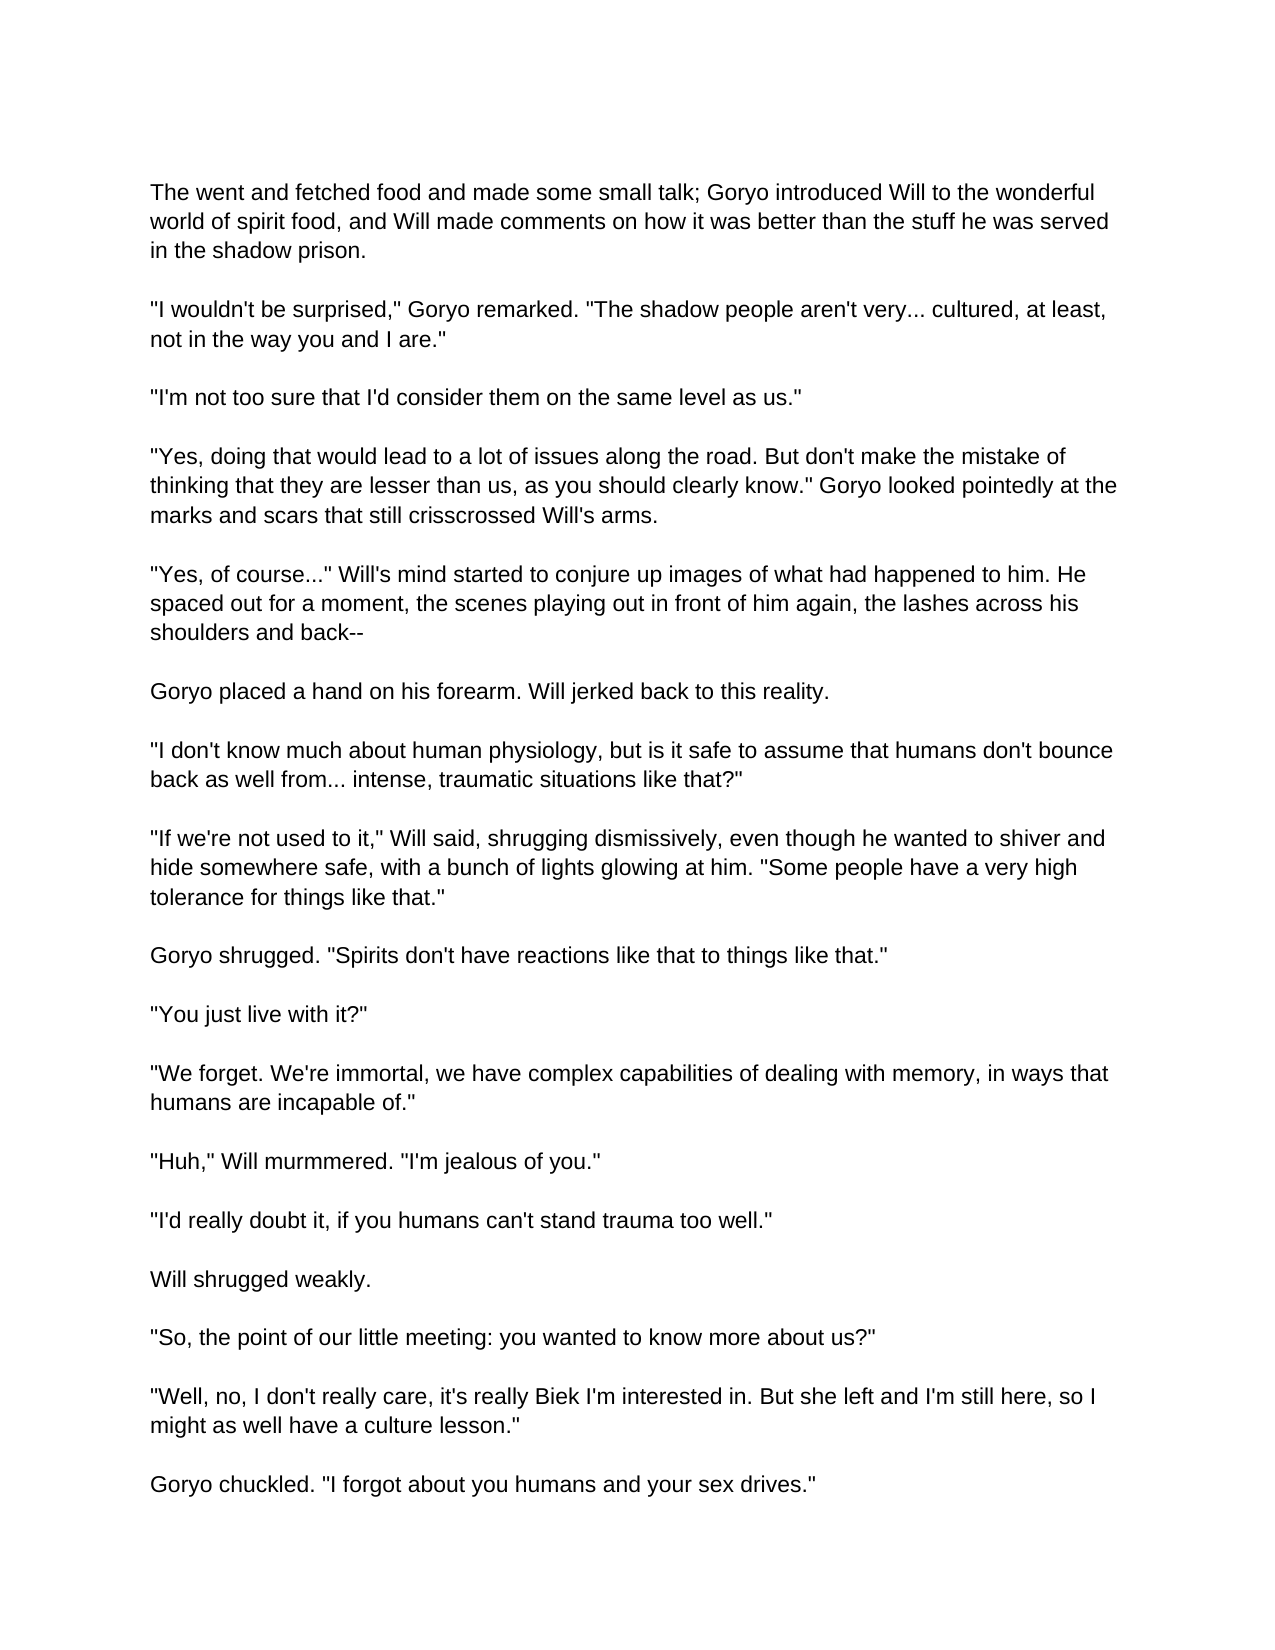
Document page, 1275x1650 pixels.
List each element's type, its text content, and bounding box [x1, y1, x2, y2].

text "So, the point of our little meeting: you wanted to know more about us?" [150, 1325, 1125, 1351]
text The went and fetched food and made some small talk; Goryo introduced Will to the wonderful world of spirit food, and Will made comments on how it was better than the stuff he was served in the shadow prison. [150, 179, 1125, 264]
text "Yes, doing that would lead to a lot of issues along the road. But don't make the mistake of thinking that they are lesser than us, as you should clearly know." Goryo looked pointedly at the marks and scars that still crisscrossed Will's arms. [150, 444, 1125, 528]
text Will shrugged weakly. [150, 1266, 1125, 1292]
text "I'm not too sure that I'd consider them on the same level as us." [150, 385, 1125, 411]
text "Well, no, I don't really care, it's really Biek I'm interested in. But she left and I'm still here, so I might as well have a culture lesson." [150, 1384, 1125, 1439]
text "I don't know much about human physiology, but is it safe to assume that humans don't bounce back as well from... intense, traumatic situations like that?" [150, 737, 1125, 792]
text "You just live with it?" [150, 1002, 1125, 1027]
text "I'd really doubt it, if you humans can't stand trauma too well." [150, 1207, 1125, 1233]
text Goryo placed a hand on his forearm. Will jerked back to this reality. [150, 679, 1125, 704]
text "Yes, of course..." Will's mind started to conjure up images of what had happened to him. He spaced out for a moment, the scenes playing out in front of him again, the lashes across his shoulders and back-- [150, 561, 1125, 646]
text "Huh," Will murmmered. "I'm jealous of you." [150, 1149, 1125, 1174]
text Goryo shrugged. "Spirits don't have reactions like that to things like that." [150, 943, 1125, 969]
text "If we're not used to it," Will said, shrugging dismissively, even though he wanted to shiver and hide somewhere safe, with a bunch of lights glowing at him. "Some people have a very high tolerance for things like that." [150, 826, 1125, 910]
text Goryo chuckled. "I forgot about you humans and your sex drives." [150, 1472, 1125, 1497]
text "I wouldn't be surprised," Goryo remarked. "The shadow people aren't very... cultured, at least, not in the way you and I are." [150, 297, 1125, 352]
text "We forget. We're immortal, we have complex capabilities of dealing with memory, in ways that humans are incapable of." [150, 1061, 1125, 1116]
